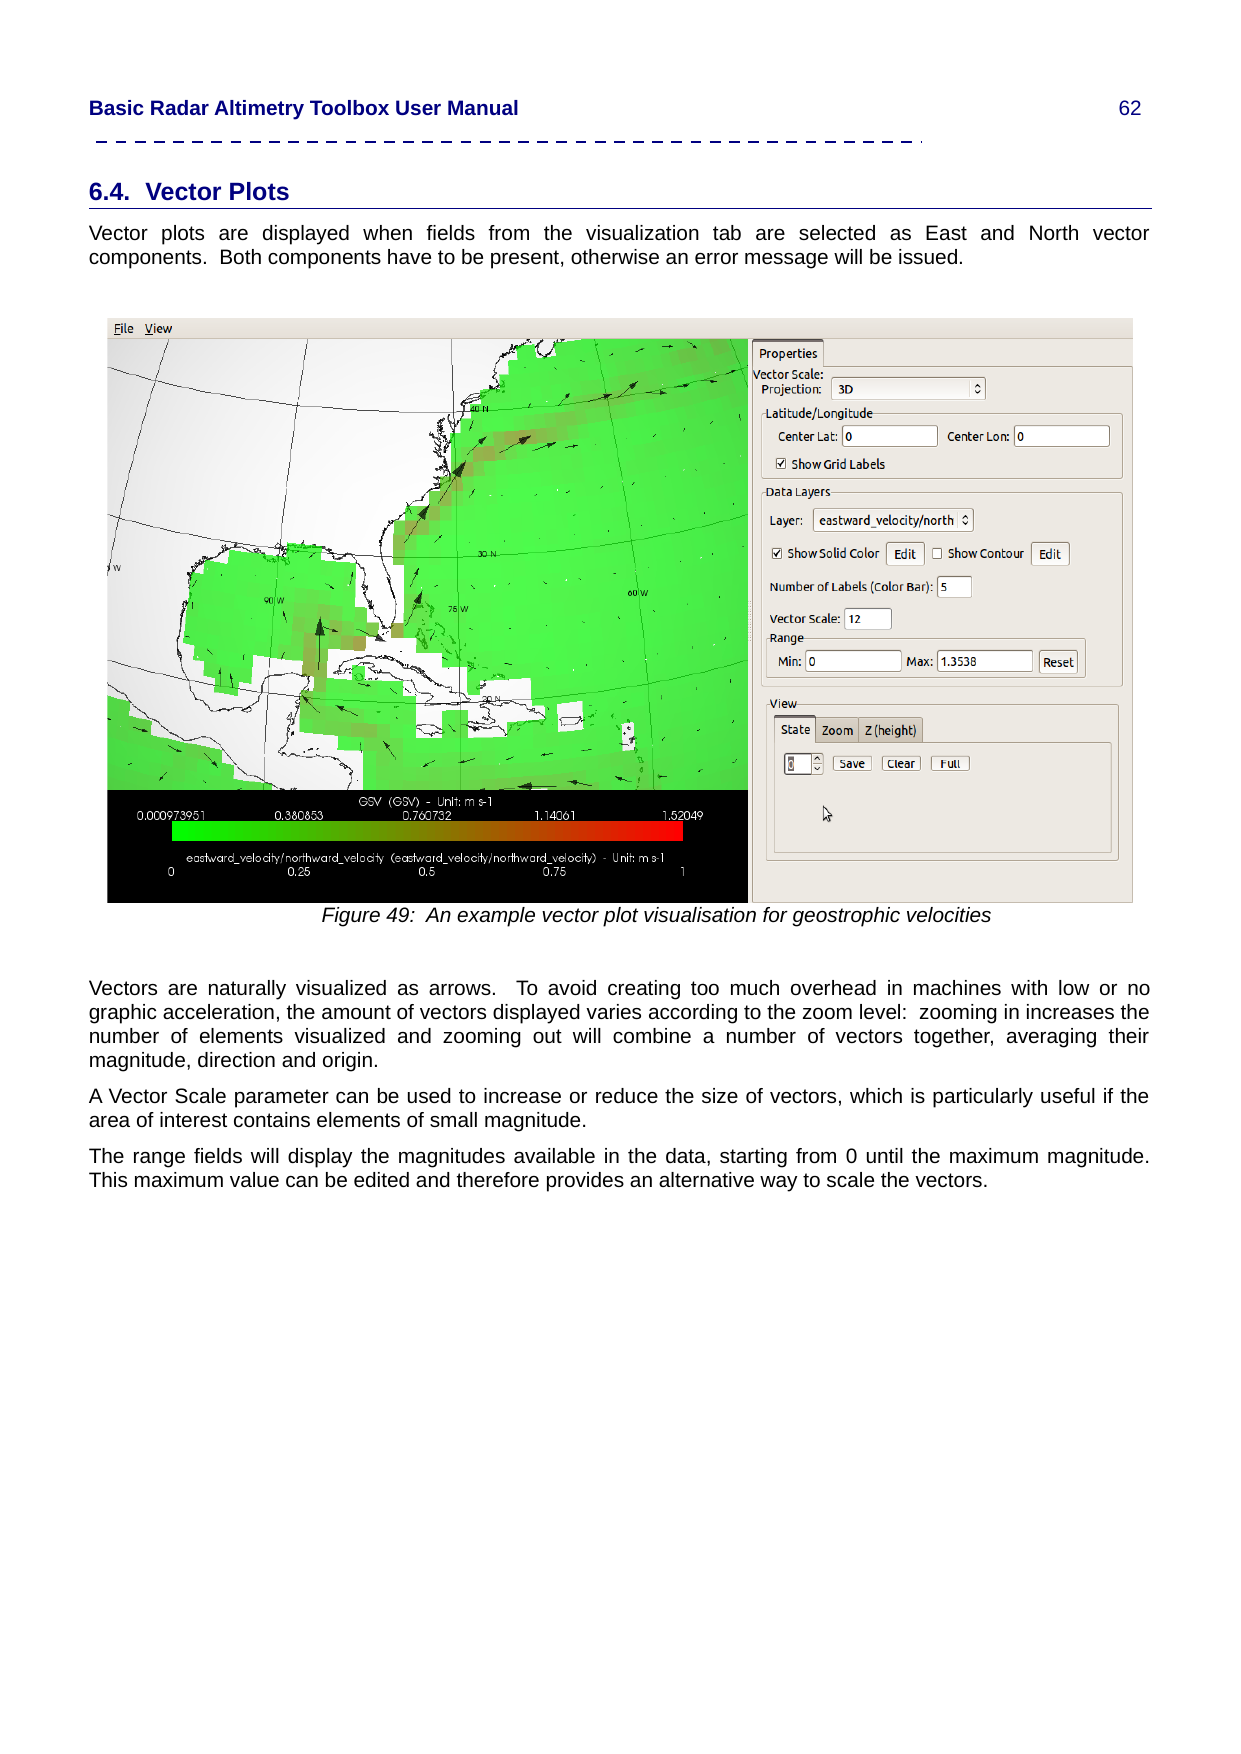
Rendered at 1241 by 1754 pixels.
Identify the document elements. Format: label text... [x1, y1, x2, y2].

text A Vector Scale parameter can be used to increase or reduce the size of vectors, which is particularly useful if the area of interest contains elements of small magnitude. [88, 1084, 1152, 1132]
text The range fields will display the magnitudes available in the data, starting from 0 until the maximum magnitude. This maximum value can be edited and therefore provides an alternative way to scale the vectors. [88, 1144, 1152, 1192]
text Vector plots are displayed when fields from the visualization tab are selected as East and North vector components. Both components have to be present, otherwise an error message will be issued. [88, 221, 1152, 269]
text Vectors are naturally visualized as arrows. To avoid creating too much overhead in machines with low or no graphic acceleration, the amount of vectors displayed varies according to the zoom level: zooming in increases the number of elements visualized and zooming out will combine a number of vectors together, averaging their magnitude, direction and origin. [88, 976, 1152, 1071]
subtitle Vector Plots [88, 177, 1152, 209]
picture [107, 318, 1133, 903]
list Figure 49: An example vector plot visualisation for geostrophic velocities [126, 903, 1152, 927]
